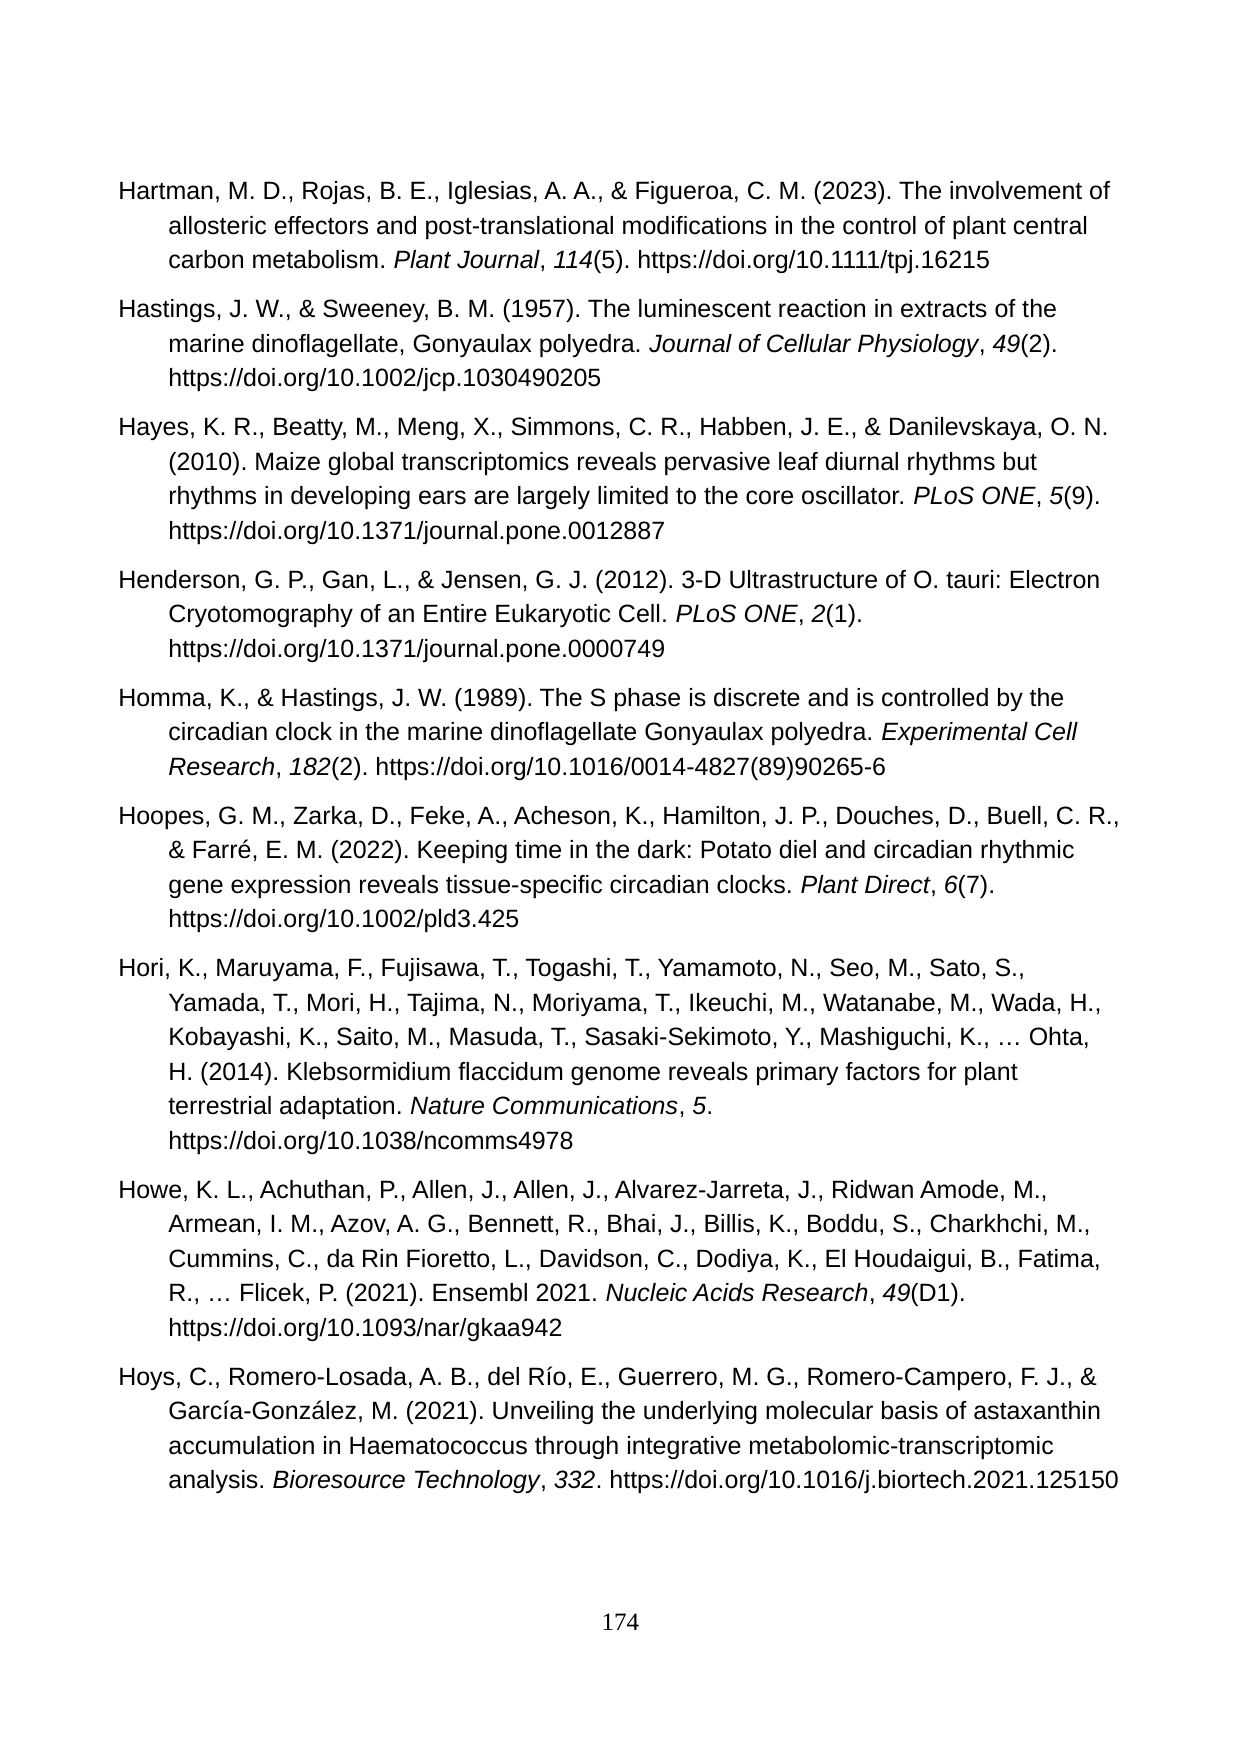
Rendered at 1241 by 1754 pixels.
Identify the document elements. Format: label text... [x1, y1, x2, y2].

text Hoys, C., Romero-Losada, A. B., del Río, E., Guerrero, M. G., Romero-Campero, F. J., & García-González, M. (2021). Unveiling the underlying molecular basis of astaxanthin accumulation in Haematococcus through integrative metabolomic-transcriptomic analysis. Bioresource Technology, 332. https://doi.org/10.1016/j.biortech.2021.125150 [118, 1362, 1122, 1494]
text Hoopes, G. M., Zarka, D., Feke, A., Acheson, K., Hamilton, J. P., Douches, D., Buell, C. R., & Farré, E. M. (2022). Keeping time in the dark: Potato diel and circadian rhythmic gene expression reveals tissue-specific circadian clocks. Plant Direct, 6(7). https://doi.org/10.1002/pld3.425 [118, 801, 1122, 933]
text Hartman, M. D., Rojas, B. E., Iglesias, A. A., & Figueroa, C. M. (2023). The involvement of allosteric effectors and post-translational modifications in the control of plant central carbon metabolism. Plant Journal, 114(5). https://doi.org/10.1111/tpj.16215 [118, 176, 1122, 274]
text Homma, K., & Hastings, J. W. (1989). The S phase is discrete and is controlled by the circadian clock in the marine dinoflagellate Gonyaulax polyedra. Experimental Cell Research, 182(2). https://doi.org/10.1016/0014-4827(89)90265-6 [118, 683, 1122, 781]
text Hayes, K. R., Beatty, M., Meng, X., Simmons, C. R., Habben, J. E., & Danilevskaya, O. N. (2010). Maize global transcriptomics reveals pervasive leaf diurnal rhythms but rhythms in developing ears are largely limited to the core oscillator. PLoS ONE, 5(9). https://doi.org/10.1371/journal.pone.0012887 [118, 412, 1122, 544]
text Hastings, J. W., & Sweeney, B. M. (1957). The luminescent reaction in extracts of the marine dinoflagellate, Gonyaulax polyedra. Journal of Cellular Physiology, 49(2). https://doi.org/10.1002/jcp.1030490205 [118, 294, 1122, 392]
text Howe, K. L., Achuthan, P., Allen, J., Allen, J., Alvarez-Jarreta, J., Ridwan Amode, M., Armean, I. M., Azov, A. G., Bennett, R., Bhai, J., Billis, K., Boddu, S., Charkhchi, M., Cummins, C., da Rin Fioretto, L., Davidson, C., Dodiya, K., El Houdaigui, B., Fatima, R., … Flicek, P. (2021). Ensembl 2021. Nucleic Acids Research, 49(D1). https://doi.org/10.1093/nar/gkaa942 [118, 1175, 1122, 1342]
text Hori, K., Maruyama, F., Fujisawa, T., Togashi, T., Yamamoto, N., Seo, M., Sato, S., Yamada, T., Mori, H., Tajima, N., Moriyama, T., Ikeuchi, M., Watanabe, M., Wada, H., Kobayashi, K., Saito, M., Masuda, T., Sasaki-Sekimoto, Y., Mashiguchi, K., … Ohta, H. (2014). Klebsormidium flaccidum genome reveals primary factors for plant terrestrial adaptation. Nature Communications, 5. https://doi.org/10.1038/ncomms4978 [118, 953, 1122, 1154]
text Henderson, G. P., Gan, L., & Jensen, G. J. (2012). 3-D Ultrastructure of O. tauri: Electron Cryotomography of an Entire Eukaryotic Cell. PLoS ONE, 2(1). https://doi.org/10.1371/journal.pone.0000749 [118, 565, 1122, 663]
